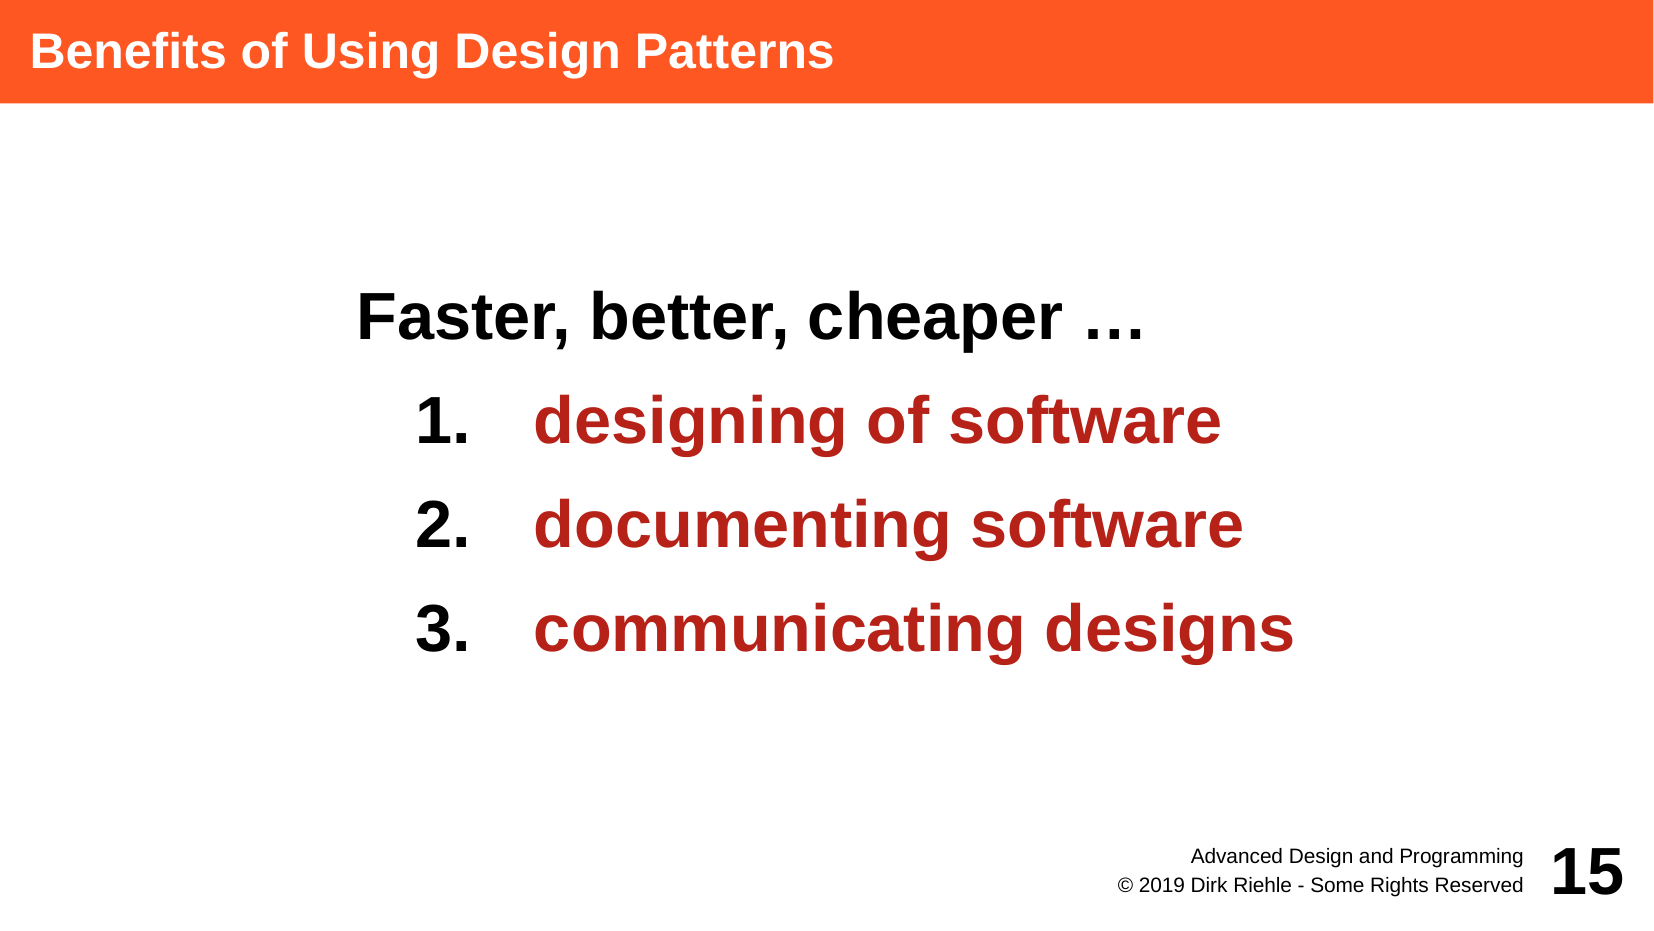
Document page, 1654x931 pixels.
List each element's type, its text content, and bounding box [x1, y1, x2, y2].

title Benefits of Using Design Patterns [0, 0, 1654, 104]
subtitle Faster, better, cheaper … designing of software documenting software communicating designs [29, 132, 1625, 813]
